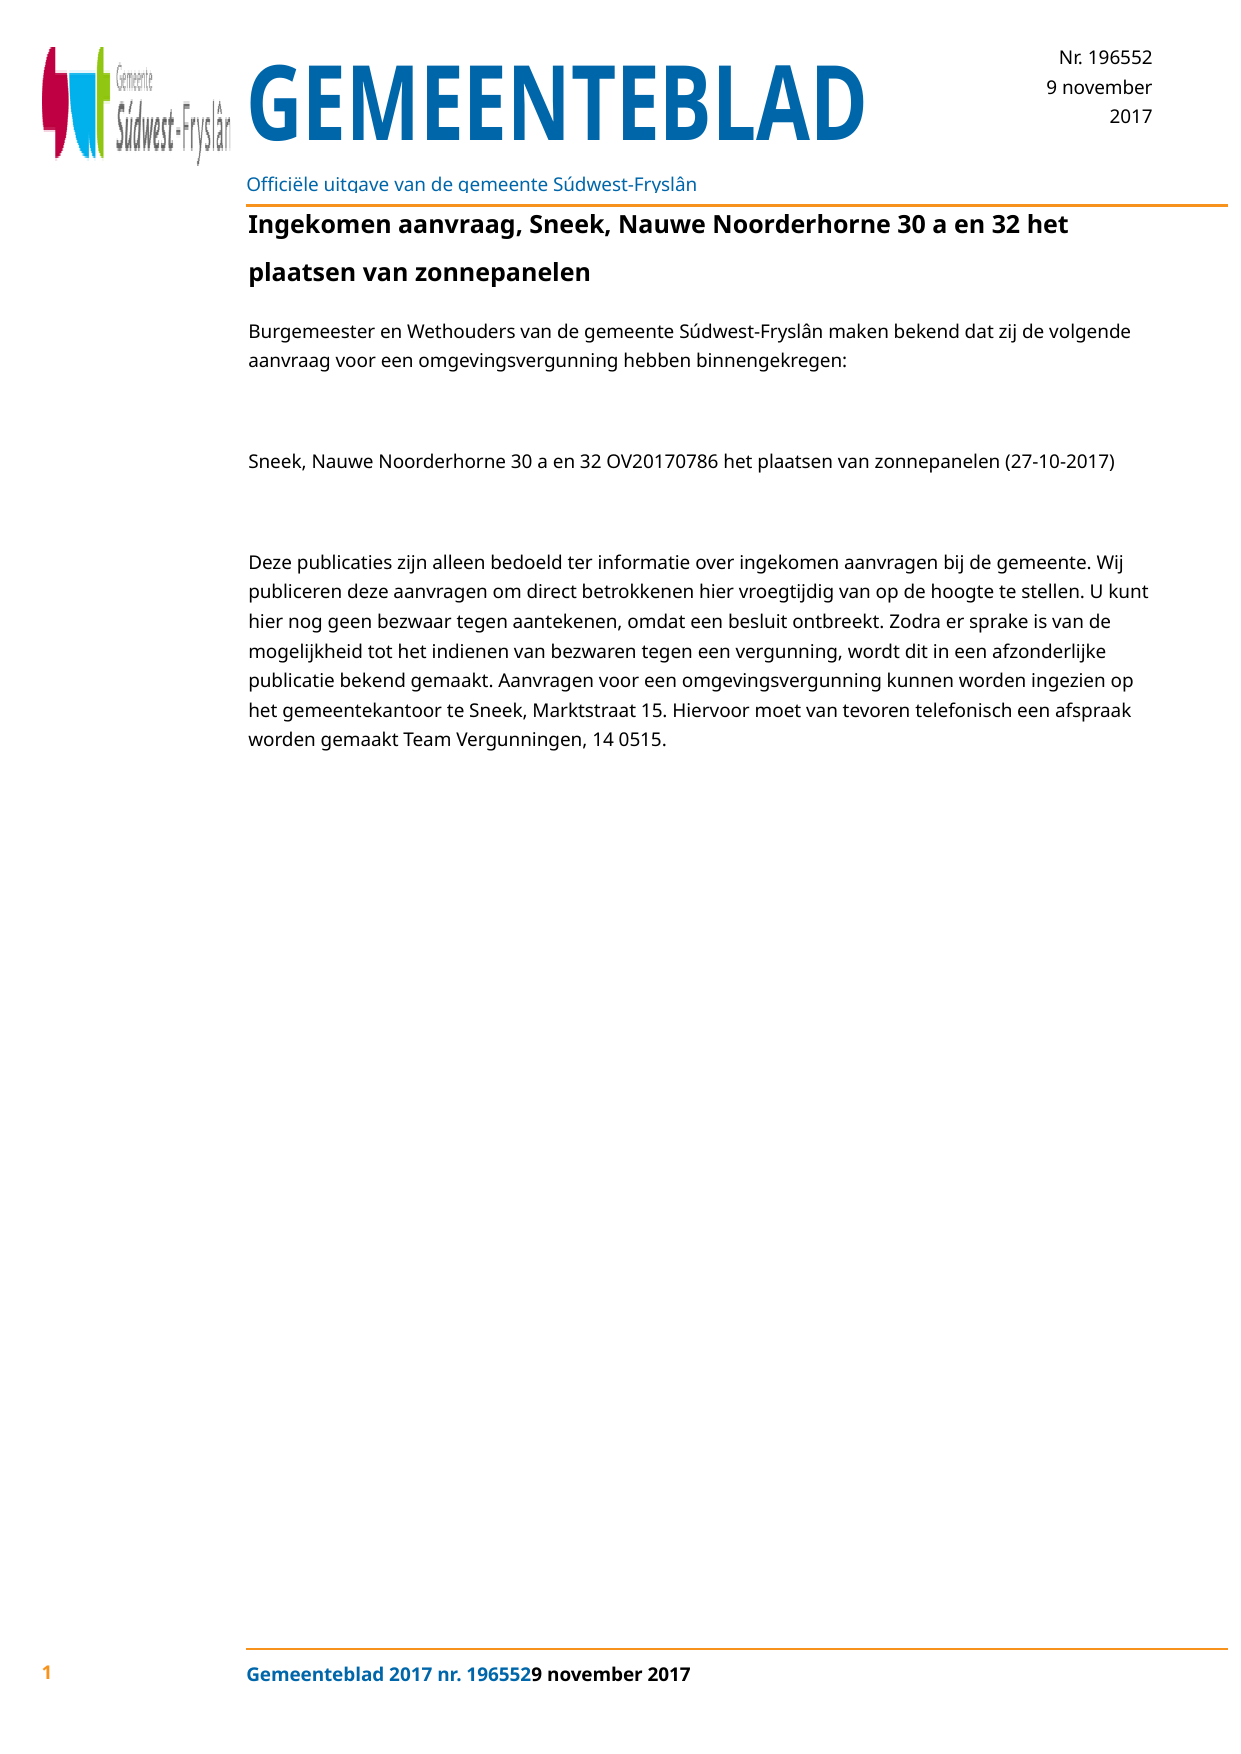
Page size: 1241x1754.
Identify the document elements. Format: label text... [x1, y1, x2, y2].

picture [41, 47, 231, 172]
text Deze publicaties zijn alleen bedoeld ter informatie over ingekomen aanvragen bij de gemeente. Wij publiceren deze aanvragen om direct betrokkenen hier vroegtijdig van op de hoogte te stellen. U kunt hier nog geen bezwaar tegen aantekenen, omdat een besluit ontbreekt. Zodra er sprake is van de mogelijkheid tot het indienen van bezwaren tegen een vergunning, wordt dit in een afzonderlijke publicatie bekend gemaakt. Aanvragen voor een omgevingsvergunning kunnen worden ingezien op het gemeentekantoor te Sneek, Marktstraat 15. Hiervoor moet van tevoren telefonisch een afspraak worden gemaakt Team Vergunningen, 14 0515. [248, 549, 1152, 752]
text Burgemeester en Wethouders van de gemeente Súdwest-Fryslân maken bekend dat zij de volgende aanvraag voor een omgevingsvergunning hebben binnengekregen: [248, 318, 1152, 373]
text Ingekomen aanvraag, Sneek, Nauwe Noorderhorne 30 a en 32 het plaatsen van zonnepanelen [248, 207, 1152, 288]
text Sneek, Nauwe Noorderhorne 30 a en 32 OV20170786 het plaatsen van zonnepanelen (27-10-2017) [248, 448, 1152, 474]
